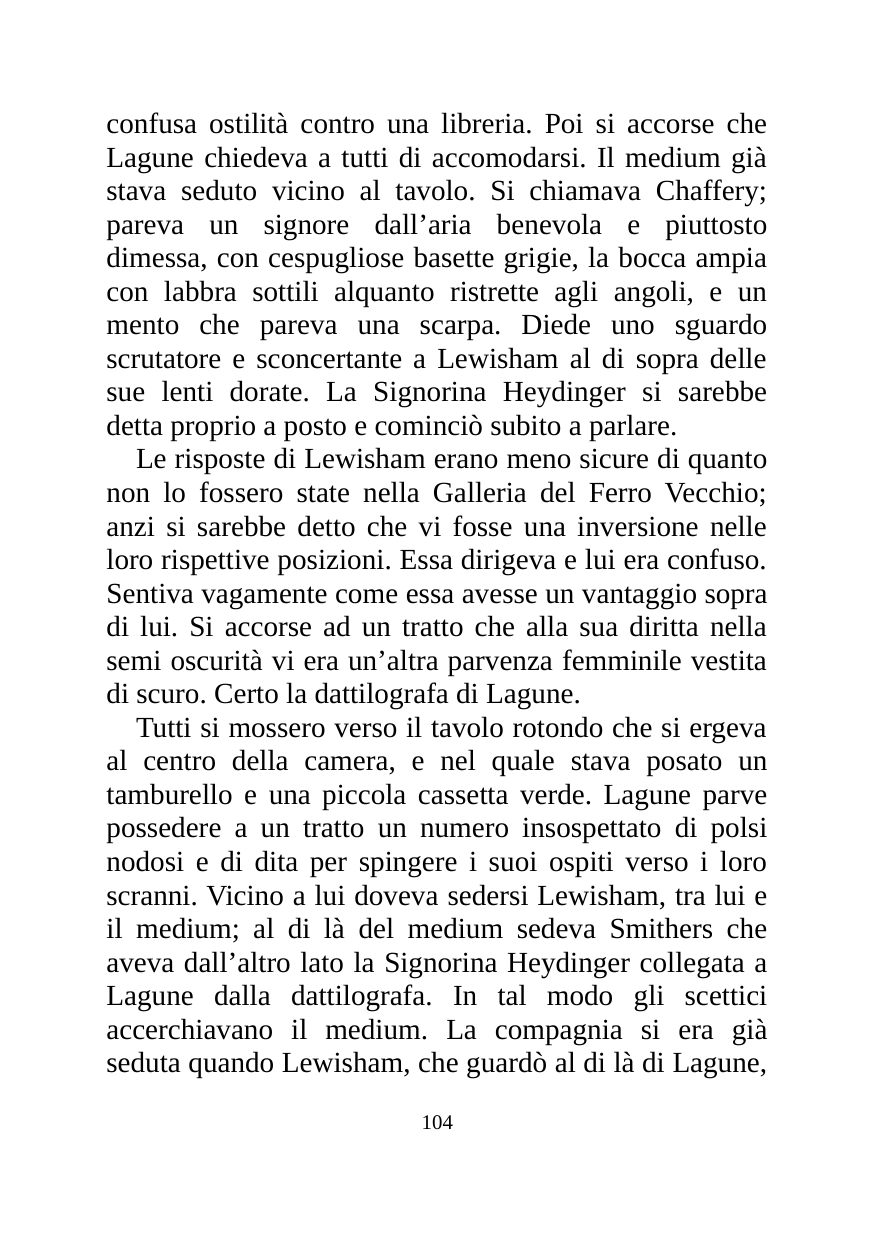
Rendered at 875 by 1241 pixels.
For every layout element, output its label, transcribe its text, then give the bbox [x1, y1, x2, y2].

text confusa ostilità contro una libreria. Poi si accorse che Lagune chiedeva a tutti di accomodarsi. Il medium già stava seduto vicino al tavolo. Si chiamava Chaffery; pareva un signore dall’aria benevola e piuttosto dimessa, con cespugliose basette grigie, la bocca ampia con labbra sottili alquanto ristrette agli angoli, e un mento che pareva una scarpa. Diede uno sguardo scrutatore e sconcertante a Lewisham al di sopra delle sue lenti dorate. La Signorina Heydinger si sarebbe detta proprio a posto e cominciò subito a parlare. [106, 106, 768, 442]
text Tutti si mossero verso il tavolo rotondo che si ergeva al centro della camera, e nel quale stava posato un tamburello e una piccola cassetta verde. Lagune parve possedere a un tratto un numero insospettato di polsi nodosi e di dita per spingere i suoi ospiti verso i loro scranni. Vicino a lui doveva sedersi Lewisham, tra lui e il medium; al di là del medium sedeva Smithers che aveva dall’altro lato la Signorina Heydinger collegata a Lagune dalla dattilografa. In tal modo gli scettici accerchiavano il medium. La compagnia si era già seduta quando Lewisham, che guardò al di là di Lagune, [106, 710, 768, 1079]
text Le risposte di Lewisham erano meno sicure di quanto non lo fossero state nella Galleria del Ferro Vecchio; anzi si sarebbe detto che vi fosse una inversione nelle loro rispettive posizioni. Essa dirigeva e lui era confuso. Sentiva vagamente come essa avesse un vantaggio sopra di lui. Si accorse ad un tratto che alla sua diritta nella semi oscurità vi era un’altra parvenza femminile vestita di scuro. Certo la dattilografa di Lagune. [106, 442, 768, 710]
